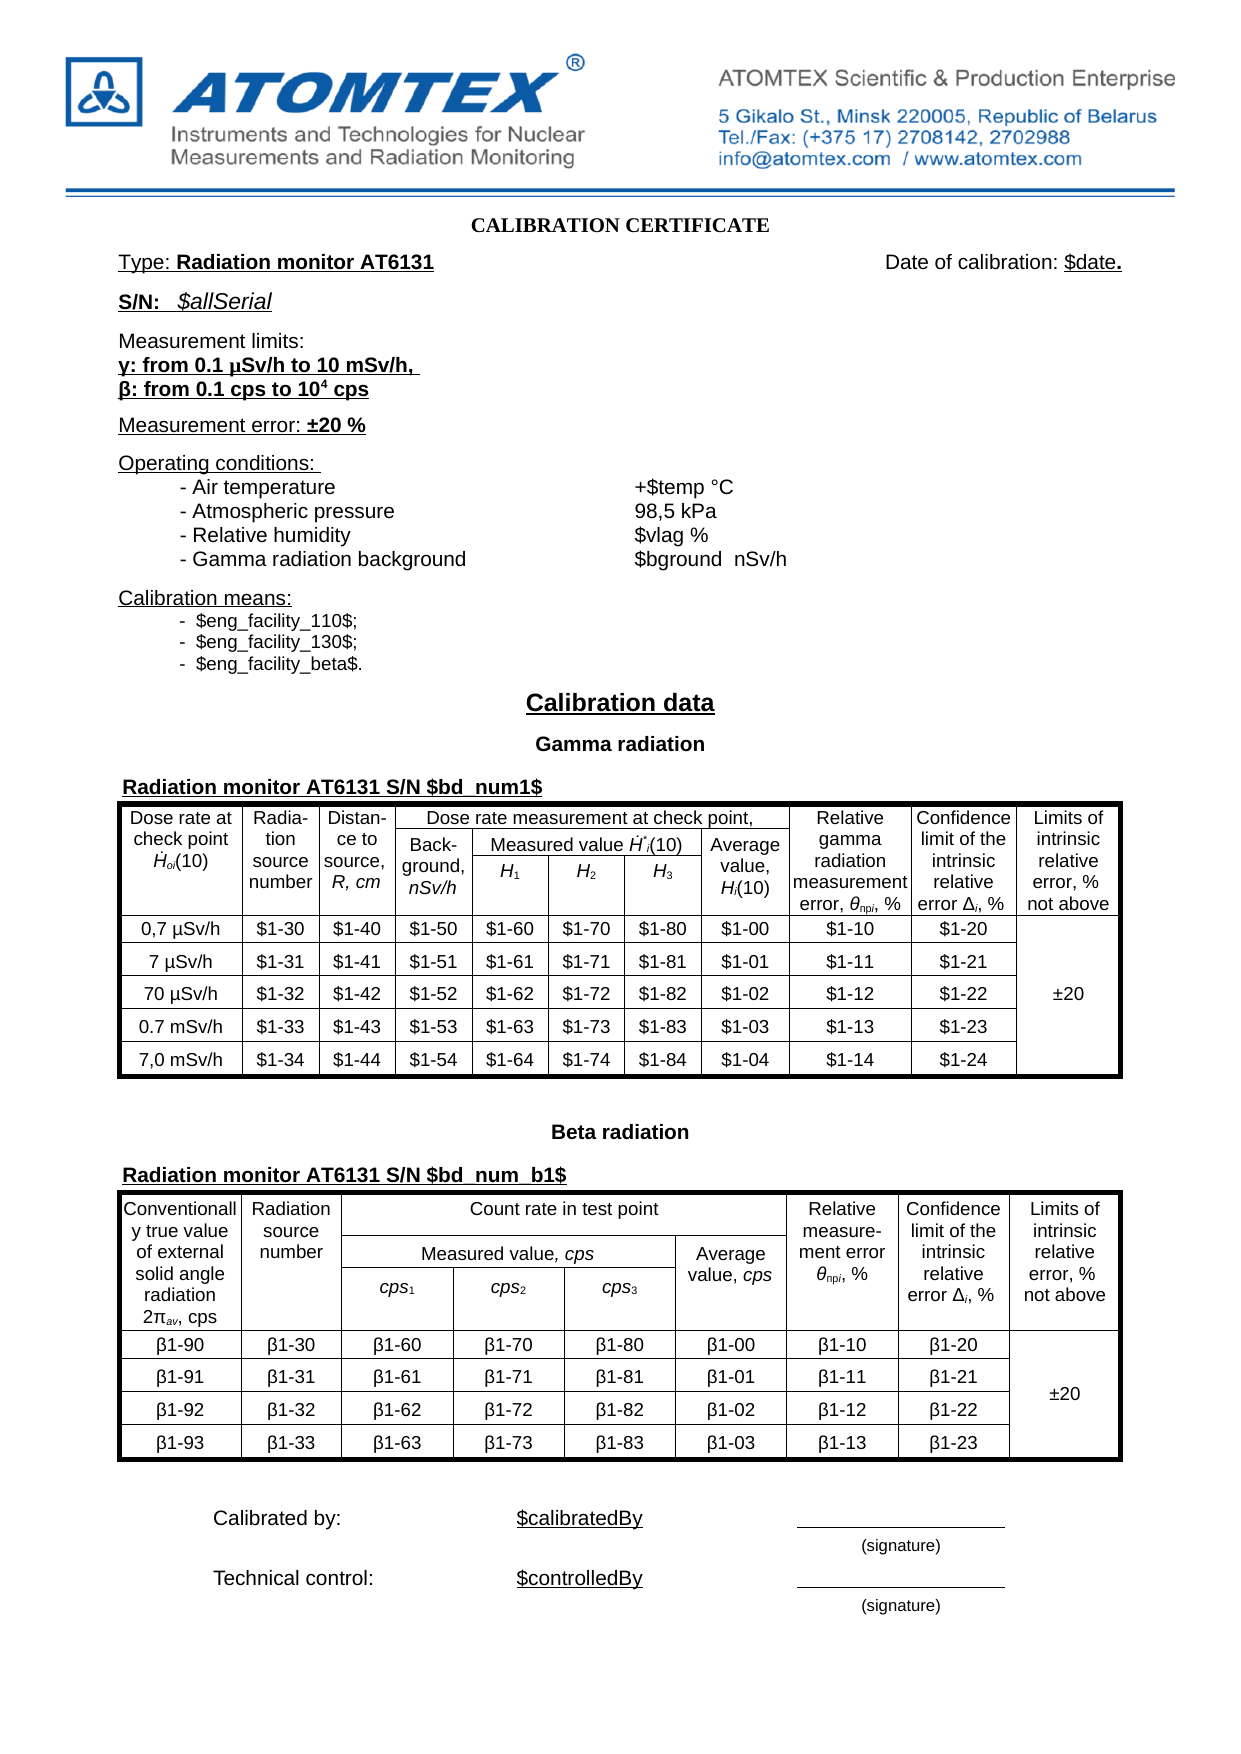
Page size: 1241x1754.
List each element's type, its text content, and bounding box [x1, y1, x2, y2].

text Measurement error: ±20 % [118, 413, 1122, 437]
table_cell $1-41 [320, 943, 395, 975]
text CALIBRATION CERTIFICATE [118, 214, 1122, 237]
table_cell β1-81 [565, 1359, 675, 1391]
table_cell β1-73 [454, 1425, 564, 1457]
table_cell β1-31 [242, 1359, 341, 1391]
table_cell (signature) [771, 1593, 1030, 1623]
table_cell Confidence limit of the intrinsic relative error Δi, % [912, 807, 1016, 914]
table_cell $1-03 [702, 1009, 789, 1041]
table_header Radiation monitor AT6131 S/N $bd_num1$ [119, 756, 1121, 801]
table_cell ±20 [1010, 1331, 1118, 1457]
table_header [771, 1503, 1030, 1533]
text γ: from 0.1 µSv/h to 10 mSv/h, [118, 353, 1122, 377]
table_cell $1-34 [243, 1042, 319, 1073]
text - Gamma radiation background $bground nSv/h [179, 547, 1122, 571]
table_cell β1-71 [454, 1359, 564, 1391]
table_cell 70 µSv/h [122, 976, 242, 1008]
table_cell H3 [625, 856, 701, 914]
table_cell Dose rate measurement at check point, [396, 807, 789, 828]
table_cell β1-30 [242, 1331, 341, 1358]
table_cell $1-52 [396, 976, 472, 1008]
text - $eng_facility_130$; [118, 631, 1122, 652]
table_cell β1-90 [122, 1331, 241, 1358]
text - Relative humidity $vlag % [179, 523, 1122, 547]
table_cell $1-42 [320, 976, 395, 1008]
table_cell β1-60 [342, 1331, 453, 1358]
table_cell ±20 [1017, 916, 1118, 1073]
table_cell $1-20 [912, 916, 1016, 942]
table_cell $1-72 [549, 976, 624, 1008]
table_cell β1-83 [565, 1425, 675, 1457]
table_cell β1-03 [676, 1425, 786, 1457]
table_cell β1-32 [242, 1392, 341, 1424]
table_cell $1-80 [625, 916, 701, 942]
table_cell Limits of intrinsic relative error, % not above [1017, 807, 1118, 914]
table_cell Technical control: [210, 1563, 513, 1593]
table_cell Radia-tion source number [243, 807, 319, 914]
table_cell β1-02 [676, 1392, 786, 1424]
table_cell $1-61 [473, 943, 548, 975]
table_cell $1-04 [702, 1042, 789, 1073]
table_cell β1-10 [787, 1331, 898, 1358]
table_cell β1-33 [242, 1425, 341, 1457]
text Type: Radiation monitor AT6131 Date of calibration: $date. [118, 250, 1122, 274]
text - $eng_facility_110$; [118, 609, 1122, 631]
table_cell $1-73 [549, 1009, 624, 1041]
table_cell β1-12 [787, 1392, 898, 1424]
table_cell $1-31 [243, 943, 319, 975]
table_cell Measured value Ḣ*i(10) [473, 829, 701, 855]
text β: from 0.1 cps to 104 cps [118, 377, 1122, 401]
table_cell [210, 1533, 513, 1563]
table_cell $1-23 [912, 1009, 1016, 1041]
table_cell $1-82 [625, 976, 701, 1008]
table_cell H1 [473, 856, 548, 914]
table_cell β1-00 [676, 1331, 786, 1358]
table_cell cps1 [342, 1268, 453, 1330]
table_cell $1-40 [320, 916, 395, 942]
table_cell $1-81 [625, 943, 701, 975]
table_cell Measured value, cps [342, 1236, 675, 1267]
table_cell $1-22 [912, 976, 1016, 1008]
table_cell $1-44 [320, 1042, 395, 1073]
table_cell $1-64 [473, 1042, 548, 1073]
table_cell $1-63 [473, 1009, 548, 1041]
table_cell $1-30 [243, 916, 319, 942]
table_cell $1-54 [396, 1042, 472, 1073]
text Calibration means: [118, 585, 1122, 609]
table_cell $1-50 [396, 916, 472, 942]
table_cell Back-ground, nSv/h [396, 829, 472, 914]
table_cell β1-13 [787, 1425, 898, 1457]
table_cell β1-23 [899, 1425, 1009, 1457]
text Measurement limits: [118, 329, 1122, 353]
table_cell Count rate in test point [342, 1195, 786, 1234]
table_cell β1-61 [342, 1359, 453, 1391]
table_cell $1-10 [790, 916, 911, 942]
table_cell [210, 1593, 513, 1623]
table_cell $1-11 [790, 943, 911, 975]
table_cell Average value, cps [676, 1236, 786, 1330]
text Beta radiation [118, 1120, 1122, 1144]
table_cell $1-83 [625, 1009, 701, 1041]
table_cell $1-24 [912, 1042, 1016, 1073]
table_cell β1-62 [342, 1392, 453, 1424]
table_cell $1-13 [790, 1009, 911, 1041]
table_cell Limits of intrinsic relative error, % not above [1010, 1195, 1118, 1330]
table_cell $1-33 [243, 1009, 319, 1041]
table_cell $1-00 [702, 916, 789, 942]
table_cell 7,0 mSv/h [122, 1042, 242, 1073]
table_cell β1-01 [676, 1359, 786, 1391]
table_cell (signature) [771, 1533, 1030, 1563]
text Operating conditions: [118, 451, 1122, 475]
table_cell cps2 [454, 1268, 564, 1330]
table_cell β1-93 [122, 1425, 241, 1457]
table_header Radiation monitor AT6131 S/N $bd_num_b1$ [119, 1144, 1120, 1190]
table_cell $1-71 [549, 943, 624, 975]
table_cell $controlledBy [514, 1563, 771, 1593]
table_cell Average value, Hi(10) [702, 829, 789, 914]
text - Atmospheric pressure 98,5 kPa [179, 499, 1122, 523]
table_cell β1-92 [122, 1392, 241, 1424]
table_cell [771, 1563, 1030, 1593]
table_cell H2 [549, 856, 624, 914]
table_cell β1-21 [899, 1359, 1009, 1391]
table_cell Distan-ce to source, R, сm [320, 807, 395, 914]
table_cell $1-14 [790, 1042, 911, 1073]
table_cell $1-74 [549, 1042, 624, 1073]
table_cell Radiation source number [242, 1195, 341, 1330]
table_cell $1-70 [549, 916, 624, 942]
table_cell $1-21 [912, 943, 1016, 975]
table_cell $1-43 [320, 1009, 395, 1041]
table_cell cps3 [565, 1268, 675, 1330]
table_header $calibratedBy [514, 1503, 771, 1533]
table_cell $1-60 [473, 916, 548, 942]
table_cell $1-62 [473, 976, 548, 1008]
table_cell β1-72 [454, 1392, 564, 1424]
table_cell β1-22 [899, 1392, 1009, 1424]
table_cell Conventionally true value of external solid angle radiation 2πav, cps [122, 1195, 241, 1330]
table_cell Relative gamma radiation measurement error, θпрi, % [790, 807, 911, 914]
table_cell β1-70 [454, 1331, 564, 1358]
table_cell $1-12 [790, 976, 911, 1008]
text - $eng_facility_beta$. [118, 652, 1122, 674]
table_cell [514, 1593, 771, 1623]
table_cell $1-32 [243, 976, 319, 1008]
table_cell [514, 1533, 771, 1563]
table_cell 0.7 mSv/h [122, 1009, 242, 1041]
table_cell 7 µSv/h [122, 943, 242, 975]
table_cell $1-51 [396, 943, 472, 975]
table_cell β1-20 [899, 1331, 1009, 1358]
text Calibration data [118, 688, 1122, 717]
table_cell $1-53 [396, 1009, 472, 1041]
table_cell $1-01 [702, 943, 789, 975]
table_cell Confidence limit of the intrinsic relative error Δi, % [899, 1195, 1009, 1330]
table_cell $1-02 [702, 976, 789, 1008]
table_cell β1-91 [122, 1359, 241, 1391]
text Gamma radiation [118, 732, 1122, 756]
text S/N: $allSerial [118, 288, 1122, 314]
table_cell $1-84 [625, 1042, 701, 1073]
table_header Calibrated by: [210, 1503, 513, 1533]
table_cell Dose rate at check point Ḣoi(10) [122, 807, 242, 914]
text - Air temperature +$temp °C [179, 475, 1122, 499]
table_cell β1-63 [342, 1425, 453, 1457]
table_cell β1-82 [565, 1392, 675, 1424]
table_cell Relative measure-ment error θпрi, % [787, 1195, 898, 1330]
table_cell 0,7 µSv/h [122, 916, 242, 942]
table_cell β1-11 [787, 1359, 898, 1391]
table_cell β1-80 [565, 1331, 675, 1358]
